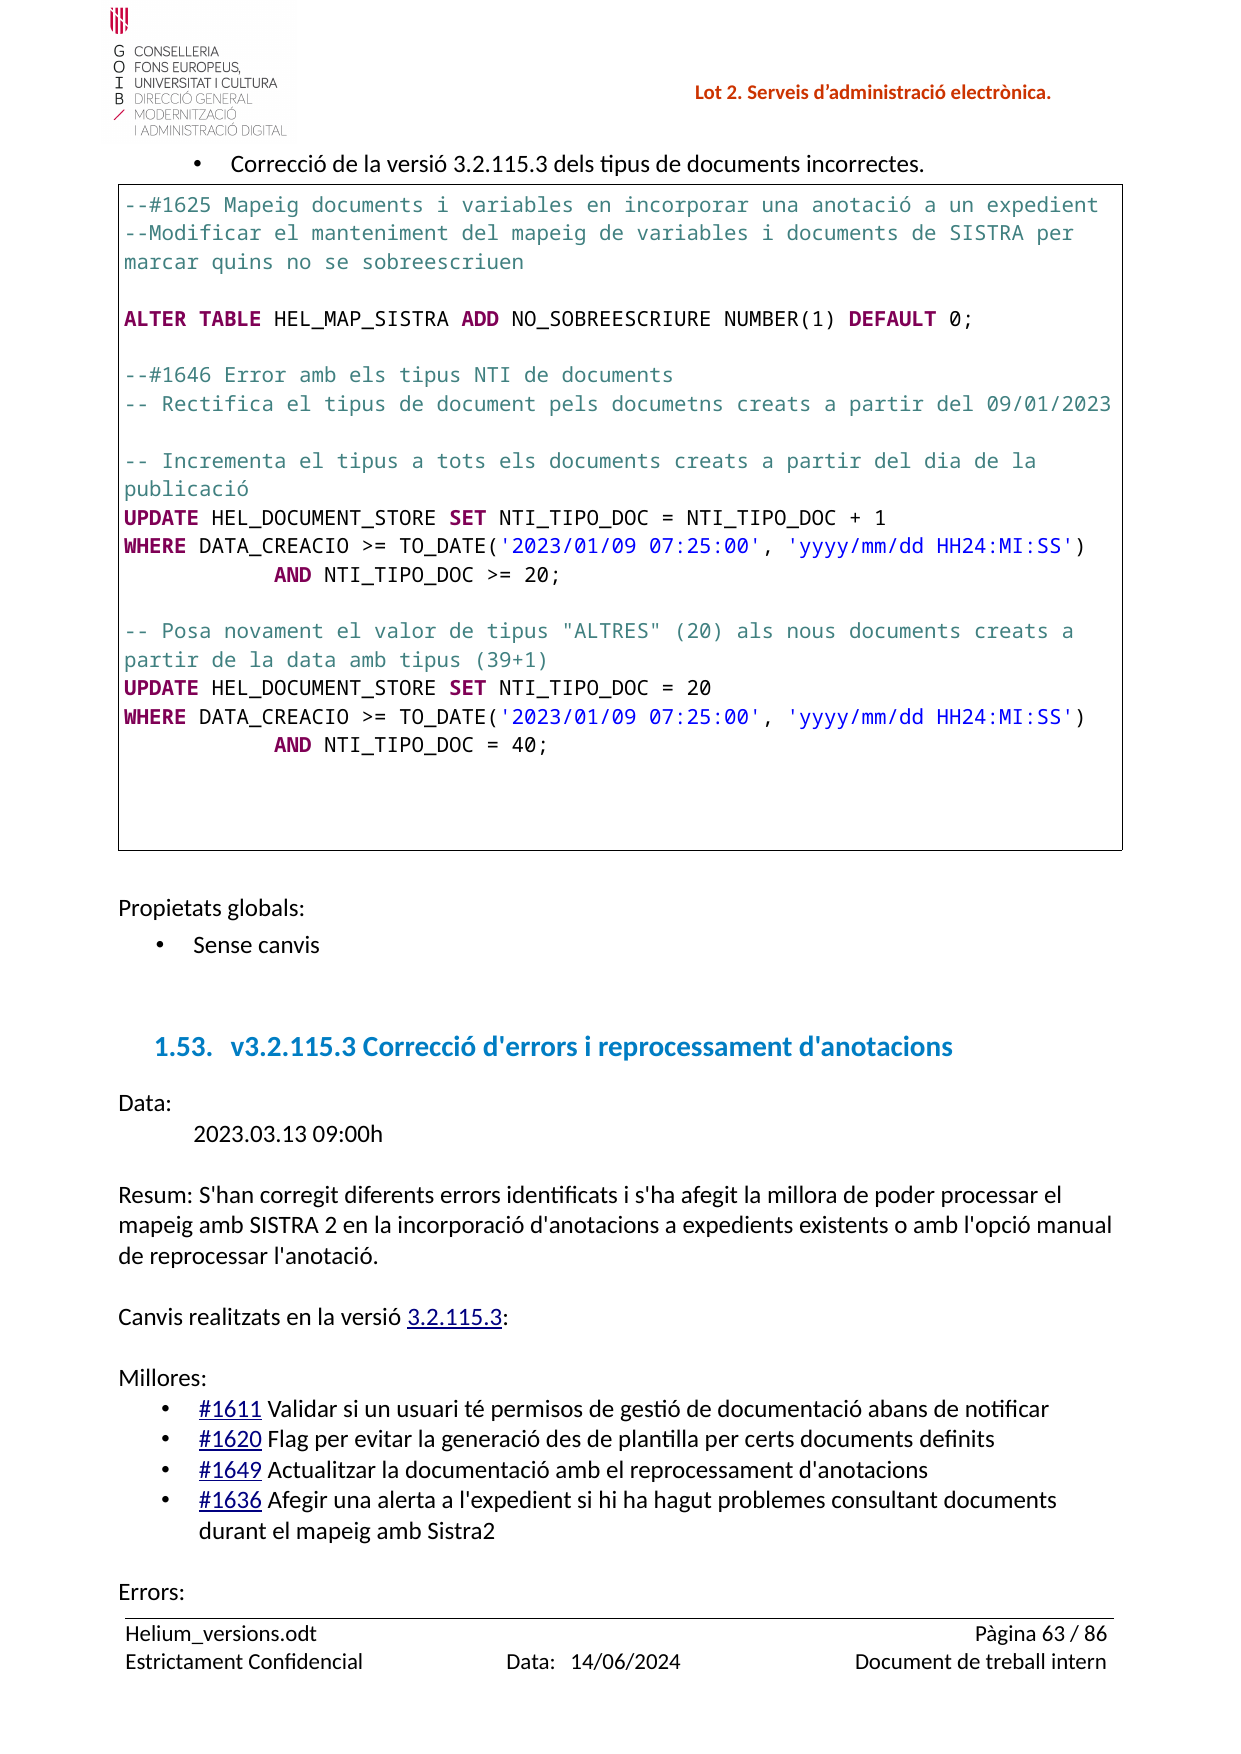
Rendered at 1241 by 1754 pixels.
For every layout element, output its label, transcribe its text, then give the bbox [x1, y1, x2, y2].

picture [100, 0, 297, 144]
list #1636 Afegir una alerta a l'expedient si hi ha hagut problemes consultant documents durant el mapeig amb Sistra2 [161, 1484, 1122, 1545]
table_header --#1625 Mapeig documents i variables en incorporar una anotació a un expedient --Modificar el manteniment del mapeig de variables i documents de SISTRA per marcar quins no se sobreescriuen ALTER TABLE HEL_MAP_SISTRA ADD NO_SOBREESCRIURE NUMBER(1) DEFAULT 0; --#1646 Error amb els tipus NTI de documents -- Rectifica el tipus de document pels documetns creats a partir del 09/01/2023 -- Incrementa el tipus a tots els documents creats a partir del dia de la publicació UPDATE HEL_DOCUMENT_STORE SET NTI_TIPO_DOC = NTI_TIPO_DOC + 1 WHERE DATA_CREACIO >= TO_DATE('2023/01/09 07:25:00', 'yyyy/mm/dd HH24:MI:SS') AND NTI_TIPO_DOC >= 20; -- Posa novament el valor de tipus "ALTRES" (20) als nous documents creats a partir de la data amb tipus (39+1) UPDATE HEL_DOCUMENT_STORE SET NTI_TIPO_DOC = 20 WHERE DATA_CREACIO >= TO_DATE('2023/01/09 07:25:00', 'yyyy/mm/dd HH24:MI:SS') AND NTI_TIPO_DOC = 40; [119, 185, 1122, 850]
text Millores: [118, 1362, 1122, 1393]
text 2023.03.13 09:00h [118, 1118, 1122, 1148]
text Data: [118, 1087, 1122, 1118]
list #1649 Actualitzar la documentació amb el reprocessament d'anotacions [161, 1454, 1122, 1484]
list #1611 Validar si un usuari té permisos de gestió de documentació abans de notificar [161, 1393, 1122, 1423]
text Propietats globals: [118, 892, 1122, 923]
text Canvis realitzats en la versió 3.2.115.3: [118, 1301, 1122, 1332]
subtitle v3.2.115.3 Correcció d'errors i reprocessament d'anotacions [153, 1028, 1122, 1064]
list Correcció de la versió 3.2.115.3 dels tipus de documents incorrectes. [193, 148, 1122, 178]
list Sense canvis [156, 929, 1122, 959]
list #1620 Flag per evitar la generació des de plantilla per certs documents definits [161, 1423, 1122, 1454]
text Errors: [118, 1576, 1122, 1606]
text Resum: S'han corregit diferents errors identificats i s'ha afegit la millora de poder processar el mapeig amb SISTRA 2 en la incorporació d'anotacions a expedients existents o amb l'opció manual de reprocessar l'anotació. [118, 1179, 1122, 1271]
